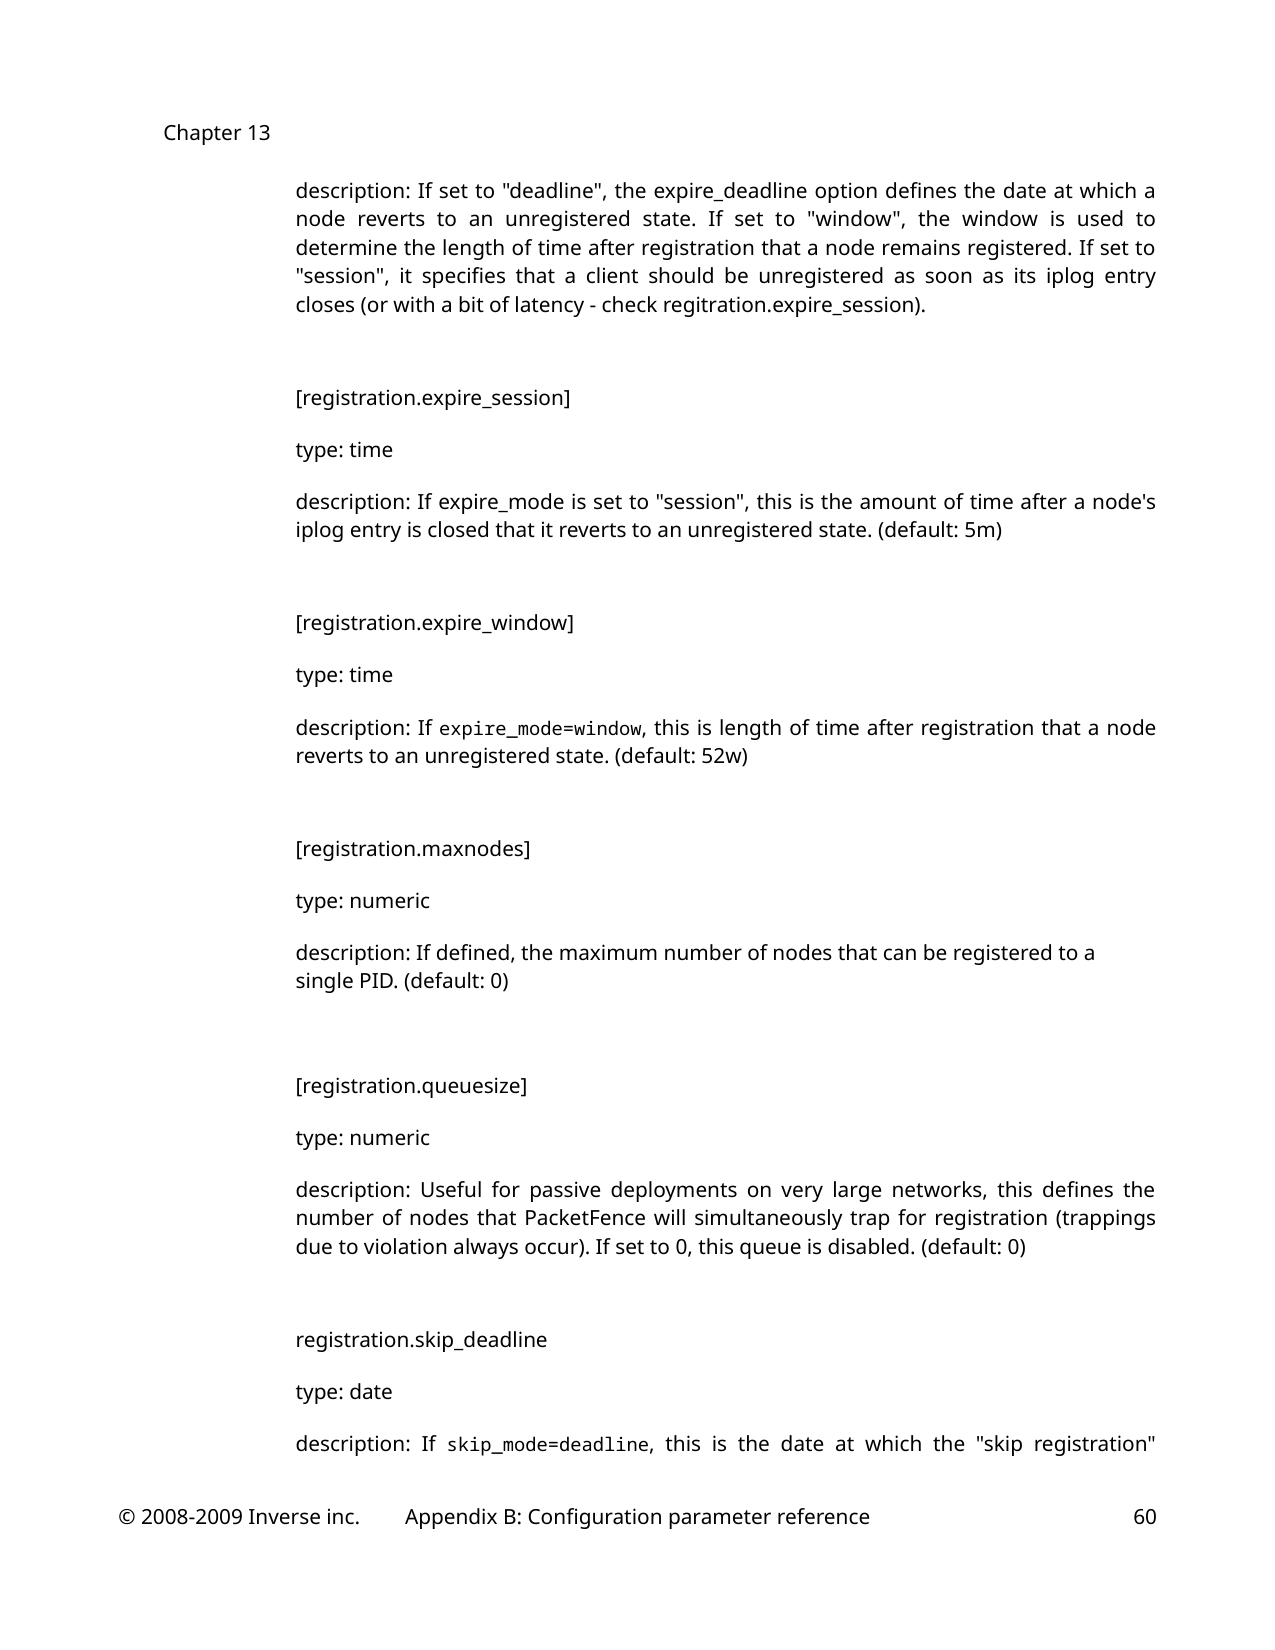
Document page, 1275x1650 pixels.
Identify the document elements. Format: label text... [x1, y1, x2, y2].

text description: If defined, the maximum number of nodes that can be registered to a single PID. (default: 0) [295, 938, 1157, 995]
text description: If expire_mode=window, this is length of time after registration that a node reverts to an unregistered state. (default: 52w) [295, 713, 1157, 769]
text type: numeric [295, 886, 1157, 914]
text [registration.maxnodes] [295, 834, 1157, 862]
text type: date [295, 1377, 1157, 1405]
text registration.skip_deadline [295, 1325, 1157, 1353]
text type: time [295, 435, 1157, 463]
text [registration.expire_session] [295, 383, 1157, 411]
text type: time [295, 661, 1157, 689]
text description: If skip_mode=deadline, this is the date at which the "skip registration" [295, 1429, 1157, 1457]
text [registration.queuesize] [295, 1071, 1157, 1099]
text [registration.expire_window] [295, 608, 1157, 637]
text type: numeric [295, 1123, 1157, 1151]
text description: Useful for passive deployments on very large networks, this defines the number of nodes that PacketFence will simultaneously trap for registration (trappings due to violation always occur). If set to 0, this queue is disabled. (default: 0) [295, 1175, 1157, 1260]
text description: If set to "deadline", the expire_deadline option defines the date at which a node reverts to an unregistered state. If set to "window", the window is used to determine the length of time after registration that a node remains registered. If set to "session", it specifies that a client should be unregistered as soon as its iplog entry closes (or with a bit of latency - check regitration.expire_session). [295, 176, 1157, 318]
text description: If expire_mode is set to "session", this is the amount of time after a node's iplog entry is closed that it reverts to an unregistered state. (default: 5m) [295, 487, 1157, 544]
